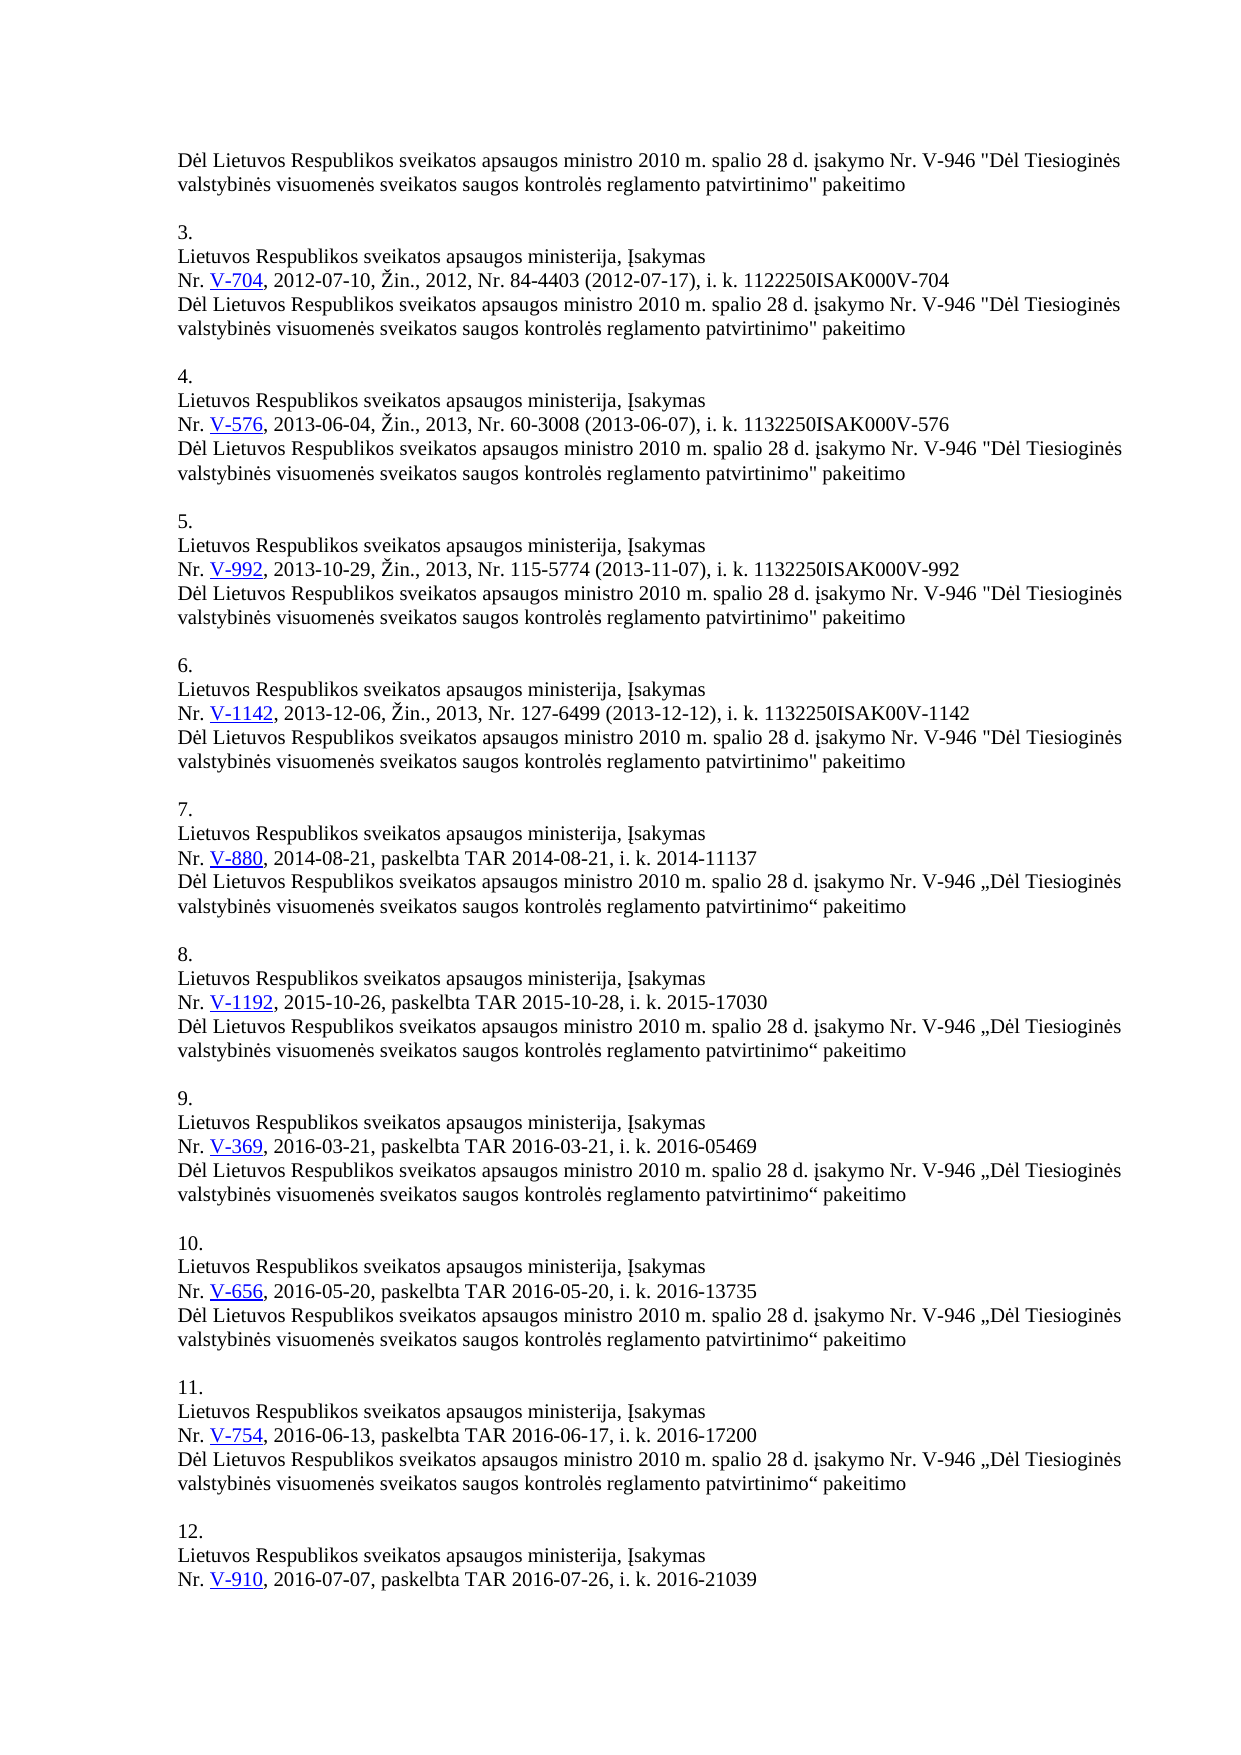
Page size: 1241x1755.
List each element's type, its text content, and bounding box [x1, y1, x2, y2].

text Nr. V-704, 2012-07-10, Žin., 2012, Nr. 84-4403 (2012-07-17), i. k. 1122250ISAK000V-704 [177, 268, 1122, 292]
text Nr. V-880, 2014-08-21, paskelbta TAR 2014-08-21, i. k. 2014-11137 [177, 845, 1122, 869]
text Dėl Lietuvos Respublikos sveikatos apsaugos ministro 2010 m. spalio 28 d. įsakymo Nr. V-946 "Dėl Tiesioginės valstybinės visuomenės sveikatos saugos kontrolės reglamento patvirtinimo" pakeitimo [177, 292, 1122, 340]
text Lietuvos Respublikos sveikatos apsaugos ministerija, Įsakymas [177, 1254, 1122, 1278]
text 5. [177, 508, 1122, 533]
text Dėl Lietuvos Respublikos sveikatos apsaugos ministro 2010 m. spalio 28 d. įsakymo Nr. V-946 "Dėl Tiesioginės valstybinės visuomenės sveikatos saugos kontrolės reglamento patvirtinimo" pakeitimo [177, 581, 1122, 629]
text Lietuvos Respublikos sveikatos apsaugos ministerija, Įsakymas [177, 1399, 1122, 1423]
text 11. [177, 1375, 1122, 1399]
text Nr. V-910, 2016-07-07, paskelbta TAR 2016-07-26, i. k. 2016-21039 [177, 1567, 1122, 1591]
text Dėl Lietuvos Respublikos sveikatos apsaugos ministro 2010 m. spalio 28 d. įsakymo Nr. V-946 „Dėl Tiesioginės valstybinės visuomenės sveikatos saugos kontrolės reglamento patvirtinimo“ pakeitimo [177, 1014, 1122, 1062]
text 7. [177, 797, 1122, 821]
text Lietuvos Respublikos sveikatos apsaugos ministerija, Įsakymas [177, 821, 1122, 845]
text Dėl Lietuvos Respublikos sveikatos apsaugos ministro 2010 m. spalio 28 d. įsakymo Nr. V-946 "Dėl Tiesioginės valstybinės visuomenės sveikatos saugos kontrolės reglamento patvirtinimo" pakeitimo [177, 725, 1122, 773]
text Dėl Lietuvos Respublikos sveikatos apsaugos ministro 2010 m. spalio 28 d. įsakymo Nr. V-946 „Dėl Tiesioginės valstybinės visuomenės sveikatos saugos kontrolės reglamento patvirtinimo“ pakeitimo [177, 1158, 1122, 1206]
text Lietuvos Respublikos sveikatos apsaugos ministerija, Įsakymas [177, 966, 1122, 990]
text Dėl Lietuvos Respublikos sveikatos apsaugos ministro 2010 m. spalio 28 d. įsakymo Nr. V-946 „Dėl Tiesioginės valstybinės visuomenės sveikatos saugos kontrolės reglamento patvirtinimo“ pakeitimo [177, 1447, 1122, 1495]
text Nr. V-1142, 2013-12-06, Žin., 2013, Nr. 127-6499 (2013-12-12), i. k. 1132250ISAK00V-1142 [177, 701, 1122, 725]
text Nr. V-754, 2016-06-13, paskelbta TAR 2016-06-17, i. k. 2016-17200 [177, 1423, 1122, 1447]
text Nr. V-369, 2016-03-21, paskelbta TAR 2016-03-21, i. k. 2016-05469 [177, 1134, 1122, 1158]
text 6. [177, 653, 1122, 677]
text 3. [177, 220, 1122, 244]
text Lietuvos Respublikos sveikatos apsaugos ministerija, Įsakymas [177, 1543, 1122, 1567]
text Nr. V-1192, 2015-10-26, paskelbta TAR 2015-10-28, i. k. 2015-17030 [177, 990, 1122, 1014]
text Nr. V-576, 2013-06-04, Žin., 2013, Nr. 60-3008 (2013-06-07), i. k. 1132250ISAK000V-576 [177, 412, 1122, 436]
text 12. [177, 1519, 1122, 1543]
text 4. [177, 364, 1122, 388]
text Lietuvos Respublikos sveikatos apsaugos ministerija, Įsakymas [177, 677, 1122, 701]
text Dėl Lietuvos Respublikos sveikatos apsaugos ministro 2010 m. spalio 28 d. įsakymo Nr. V-946 „Dėl Tiesioginės valstybinės visuomenės sveikatos saugos kontrolės reglamento patvirtinimo“ pakeitimo [177, 1303, 1122, 1351]
text Dėl Lietuvos Respublikos sveikatos apsaugos ministro 2010 m. spalio 28 d. įsakymo Nr. V-946 "Dėl Tiesioginės valstybinės visuomenės sveikatos saugos kontrolės reglamento patvirtinimo" pakeitimo [177, 436, 1122, 484]
text Lietuvos Respublikos sveikatos apsaugos ministerija, Įsakymas [177, 388, 1122, 412]
text 9. [177, 1086, 1122, 1110]
text Dėl Lietuvos Respublikos sveikatos apsaugos ministro 2010 m. spalio 28 d. įsakymo Nr. V-946 „Dėl Tiesioginės valstybinės visuomenės sveikatos saugos kontrolės reglamento patvirtinimo“ pakeitimo [177, 869, 1122, 918]
text Dėl Lietuvos Respublikos sveikatos apsaugos ministro 2010 m. spalio 28 d. įsakymo Nr. V-946 "Dėl Tiesioginės valstybinės visuomenės sveikatos saugos kontrolės reglamento patvirtinimo" pakeitimo [177, 148, 1122, 196]
text Nr. V-992, 2013-10-29, Žin., 2013, Nr. 115-5774 (2013-11-07), i. k. 1132250ISAK000V-992 [177, 557, 1122, 581]
text 10. [177, 1230, 1122, 1254]
text Lietuvos Respublikos sveikatos apsaugos ministerija, Įsakymas [177, 1110, 1122, 1134]
text Lietuvos Respublikos sveikatos apsaugos ministerija, Įsakymas [177, 533, 1122, 557]
text Nr. V-656, 2016-05-20, paskelbta TAR 2016-05-20, i. k. 2016-13735 [177, 1278, 1122, 1303]
text Lietuvos Respublikos sveikatos apsaugos ministerija, Įsakymas [177, 244, 1122, 268]
text 8. [177, 942, 1122, 966]
